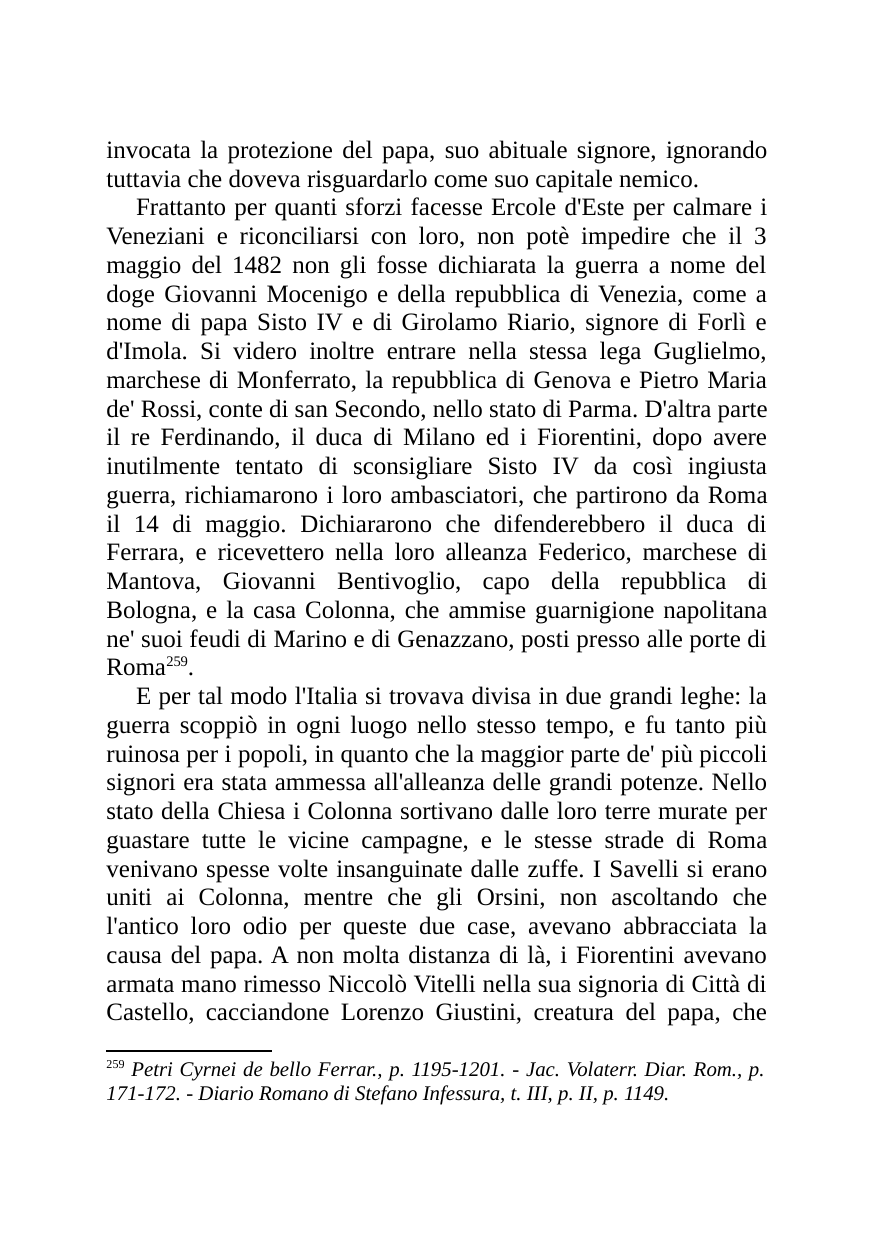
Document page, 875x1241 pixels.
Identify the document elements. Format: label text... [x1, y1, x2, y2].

text invocata la protezione del papa, suo abituale signore, ignorando tuttavia che doveva risguardarlo come suo capitale nemico. [106, 135, 768, 192]
text E per tal modo l'Italia si trovava divisa in due grandi leghe: la guerra scoppiò in ogni luogo nello stesso tempo, e fu tanto più ruinosa per i popoli, in quanto che la maggior parte de' più piccoli signori era stata ammessa all'alleanza delle grandi potenze. Nello stato della Chiesa i Colonna sortivano dalle loro terre murate per guastare tutte le vicine campagne, e le stesse strade di Roma venivano spesse volte insanguinate dalle zuffe. I Savelli si erano uniti ai Colonna, mentre che gli Orsini, non ascoltando che l'antico loro odio per queste due case, avevano abbracciata la causa del papa. A non molta distanza di là, i Fiorentini avevano armata mano rimesso Niccolò Vitelli nella sua signoria di Città di Castello, cacciandone Lorenzo Giustini, creatura del papa, che [106, 681, 768, 1026]
text Petri Cyrnei de bello Ferrar., p. 1195-1201. - Jac. Volaterr. Diar. Rom., p. 171-172. - Diario Romano di Stefano Infessura, t. III, p. II, p. 1149. [106, 1057, 768, 1105]
text Frattanto per quanti sforzi facesse Ercole d'Este per calmare i Veneziani e riconciliarsi con loro, non potè impedire che il 3 maggio del 1482 non gli fosse dichiarata la guerra a nome del doge Giovanni Mocenigo e della repubblica di Venezia, come a nome di papa Sisto IV e di Girolamo Riario, signore di Forlì e d'Imola. Si videro inoltre entrare nella stessa lega Guglielmo, marchese di Monferrato, la repubblica di Genova e Pietro Maria de' Rossi, conte di san Secondo, nello stato di Parma. D'altra parte il re Ferdinando, il duca di Milano ed i Fiorentini, dopo avere inutilmente tentato di sconsigliare Sisto IV da così ingiusta guerra, richiamarono i loro ambasciatori, che partirono da Roma il 14 di maggio. Dichiararono che difenderebbero il duca di Ferrara, e ricevettero nella loro alleanza Federico, marchese di Mantova, Giovanni Bentivoglio, capo della repubblica di Bologna, e la casa Colonna, che ammise guarnigione napolitana ne' suoi feudi di Marino e di Genazzano, posti presso alle porte di Roma. [106, 192, 768, 681]
